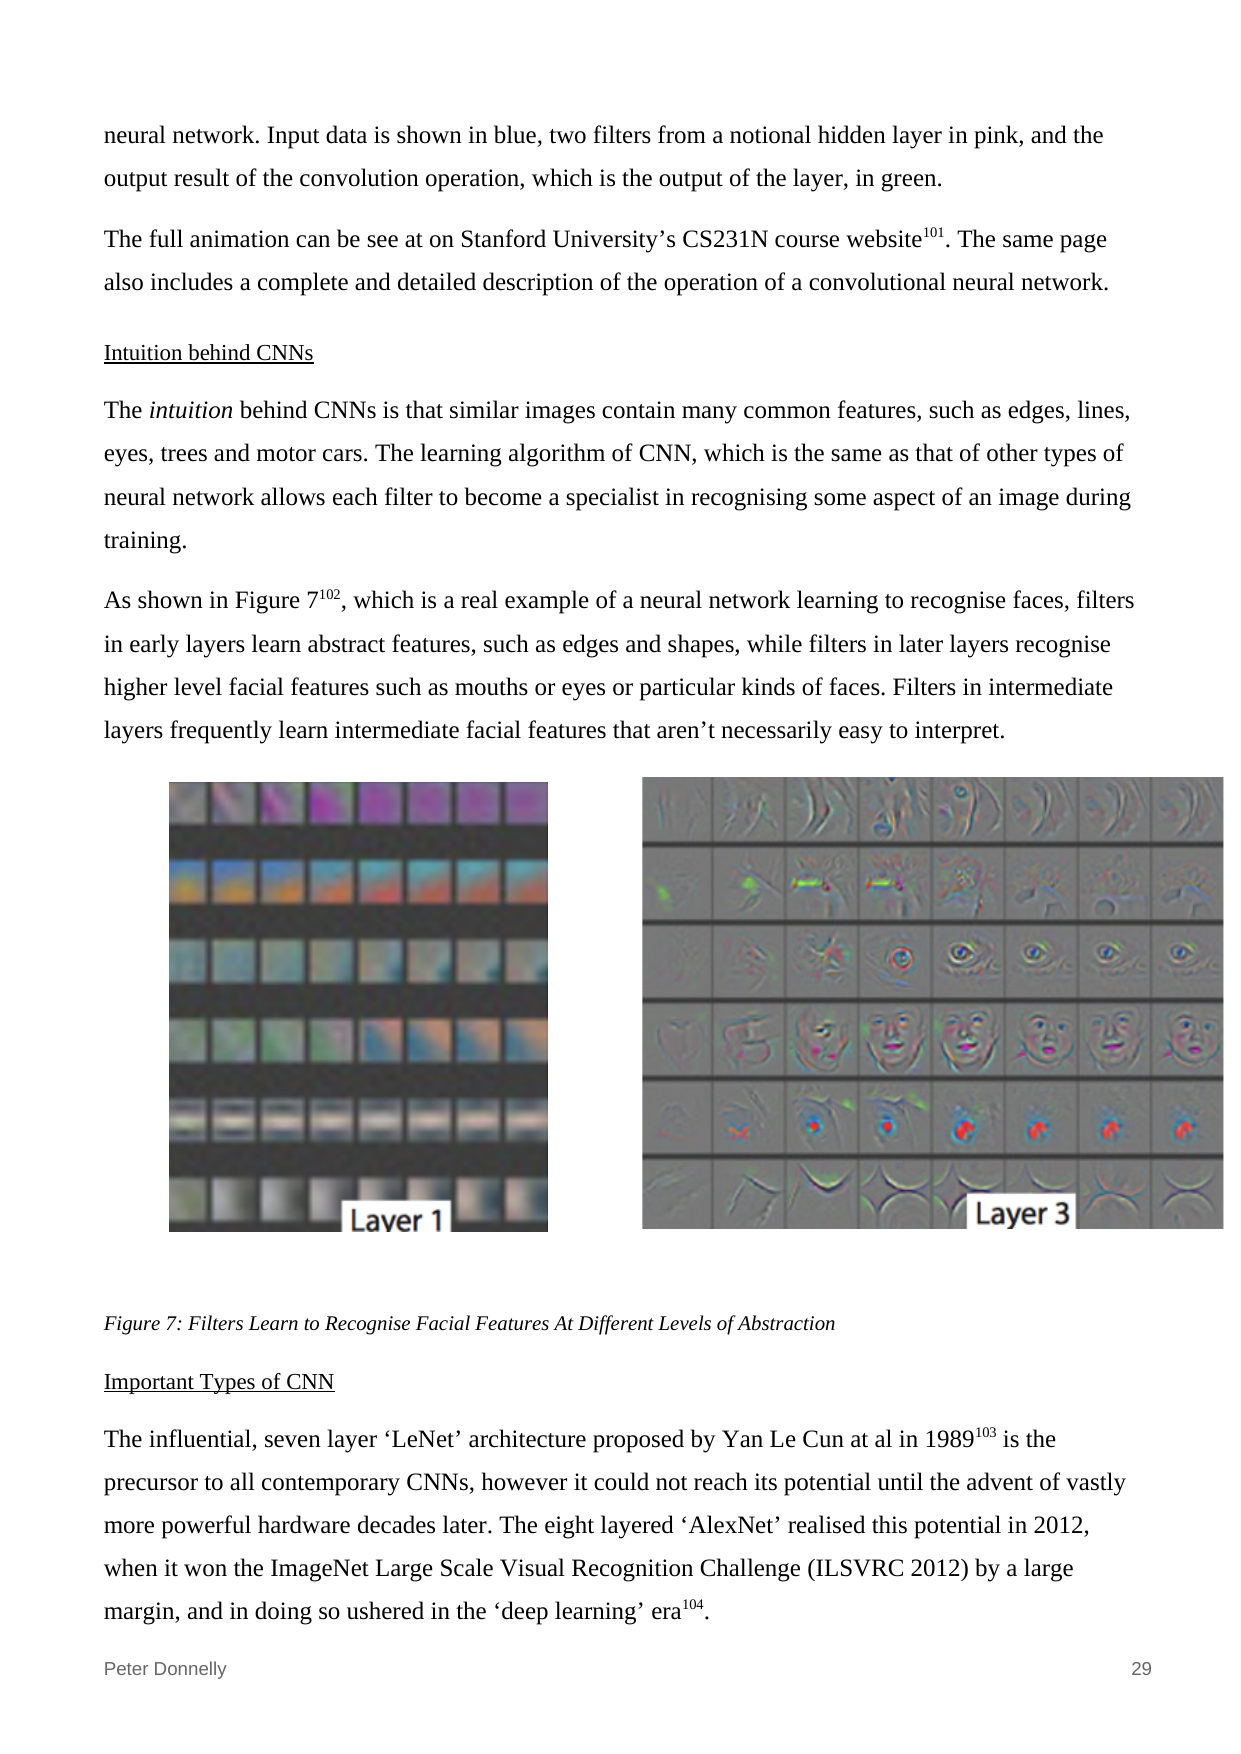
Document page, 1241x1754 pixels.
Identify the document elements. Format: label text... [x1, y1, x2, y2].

table_header [642, 1229, 1182, 1298]
subtitle Intuition behind CNNs [86, 339, 1146, 366]
text neural network. Input data is shown in blue, two filters from a notional hidden layer in pink, and the output result of the convolution operation, which is the output of the layer, in green. [103, 120, 1146, 192]
subtitle Important Types of CNN [86, 1368, 1146, 1394]
table_header [104, 767, 642, 1298]
text As shown in Figure 7, which is a real example of a neural network learning to recognise faces, filters in early layers learn abstract features, such as edges and shapes, while filters in later layers recognise higher level facial features such as mouths or eyes or particular kinds of faces. Filters in intermediate layers frequently learn intermediate facial features that aren’t necessarily easy to interpret. [103, 586, 1146, 744]
text Figure 7: Filters Learn to Recognise Facial Features At Different Levels of Abstraction [103, 1311, 1146, 1335]
text The intuition behind CNNs is that similar images contain many common features, such as edges, lines, eyes, trees and motor cars. The learning algorithm of CNN, which is the same as that of other types of neural network allows each filter to become a specialist in recognising some aspect of an image during training. [103, 395, 1146, 553]
picture [169, 782, 548, 1232]
picture [642, 777, 1225, 1229]
text The full animation can be see at on Stanford University’s CS231N course website. The same page also includes a complete and detailed description of the operation of a convolutional neural network. [103, 224, 1146, 296]
table_header [642, 767, 1182, 777]
text The influential, seven layer ‘LeNet’ architecture proposed by Yan Le Cun at al in 1989 is the precursor to all contemporary CNNs, however it could not reach its potential until the advent of vastly more powerful hardware decades later. The eight layered ‘AlexNet’ realised this potential in 2012, when it won the ImageNet Large Scale Visual Recognition Challenge (ILSVRC 2012) by a large margin, and in doing so ushered in the ‘deep learning’ era. [103, 1424, 1146, 1625]
